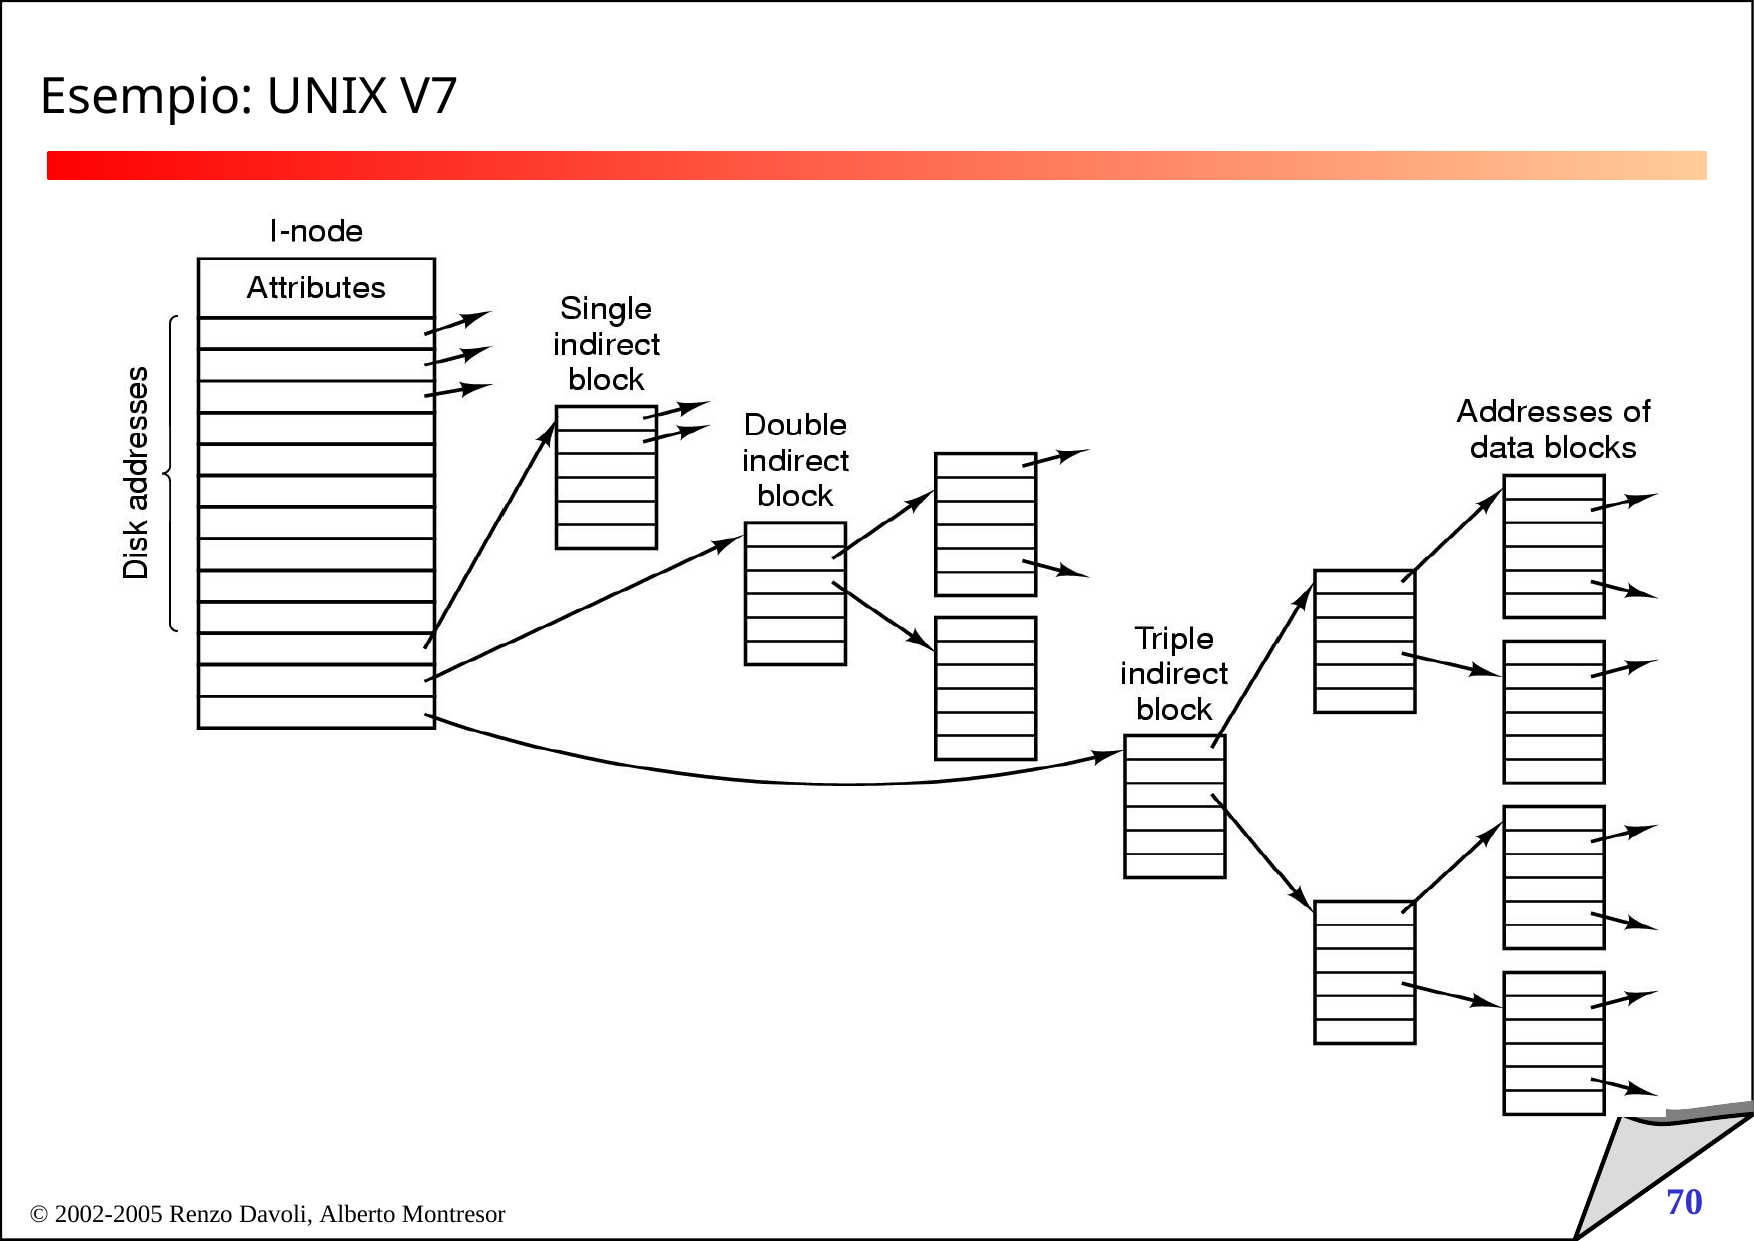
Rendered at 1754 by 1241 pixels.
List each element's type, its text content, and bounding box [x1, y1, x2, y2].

text_box Start [1469, 152, 1474, 179]
title Esempio: UNIX V7 [40, 49, 1713, 144]
text_box 6-11 [1074, 152, 1078, 179]
picture [116, 206, 1666, 1117]
